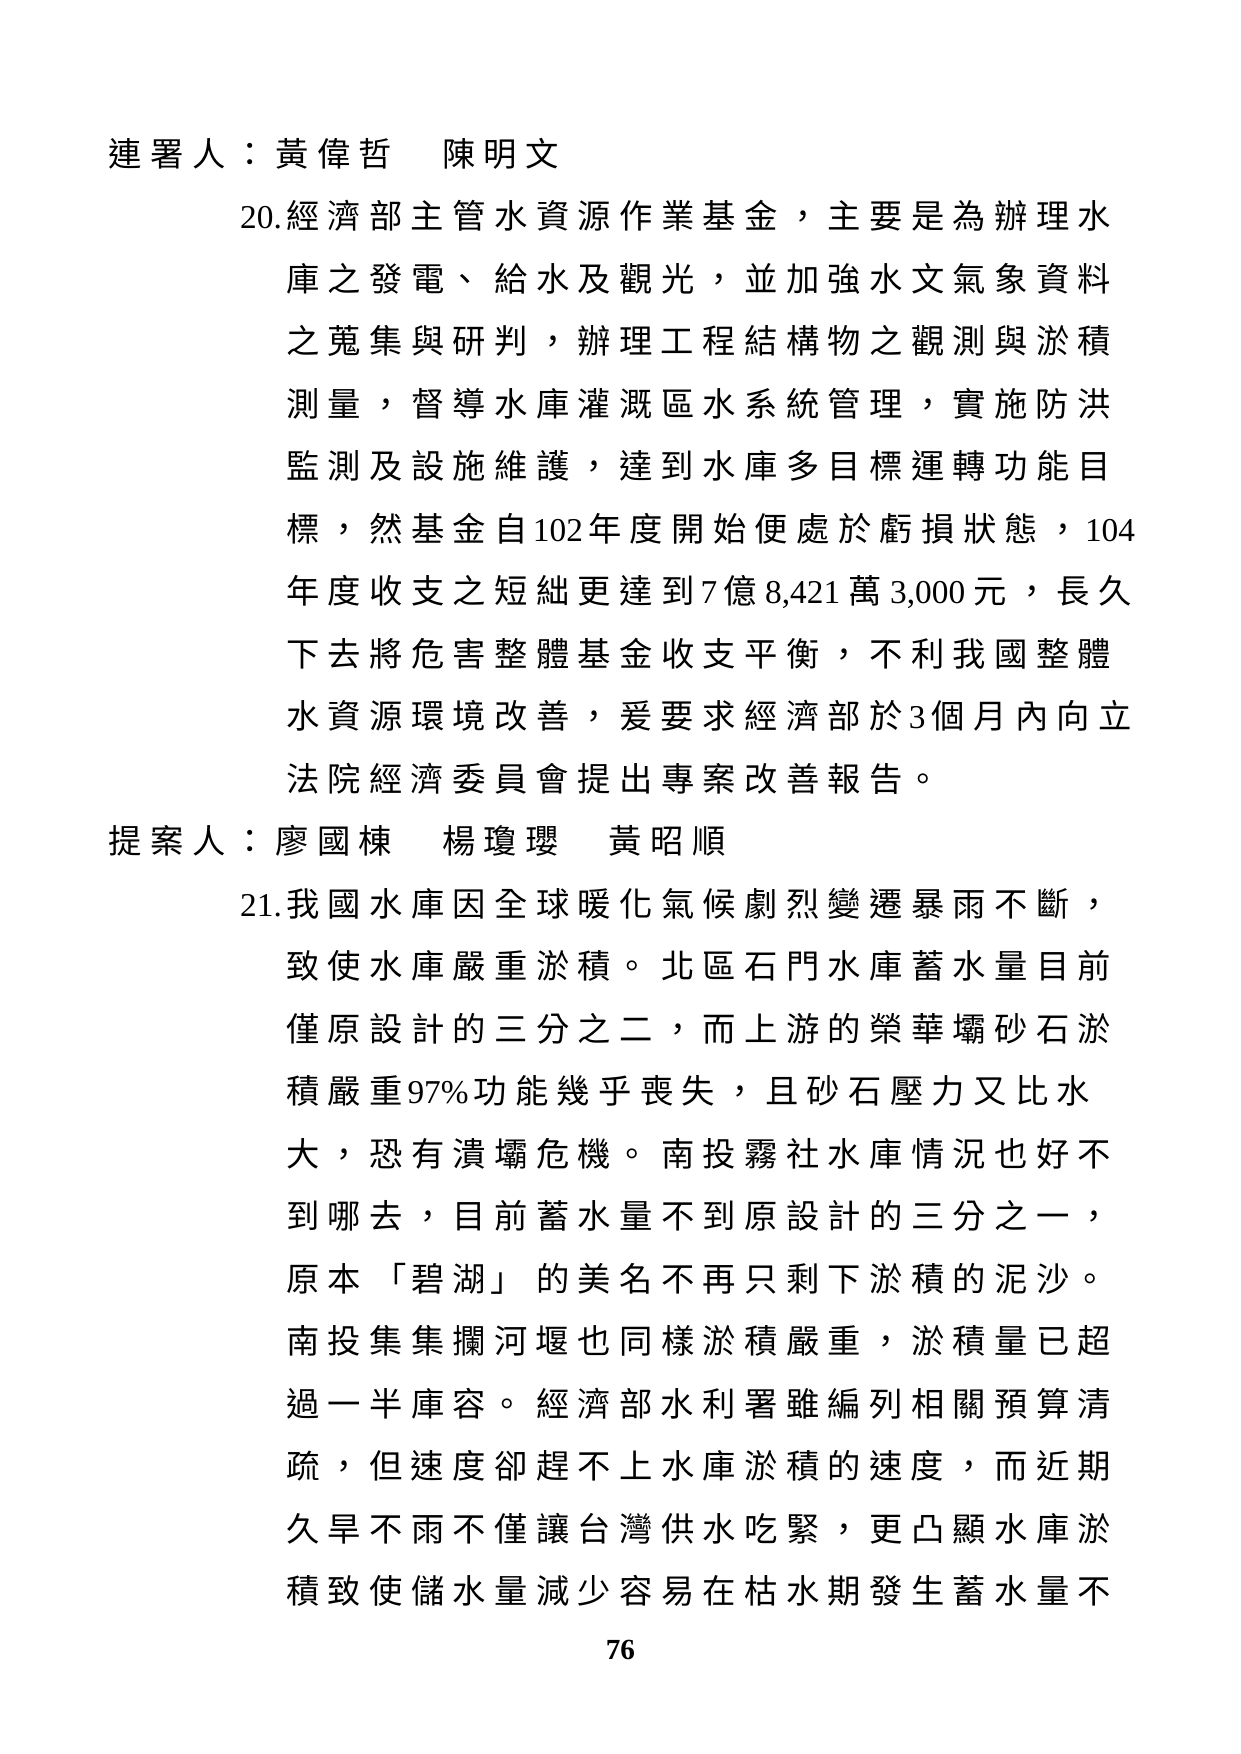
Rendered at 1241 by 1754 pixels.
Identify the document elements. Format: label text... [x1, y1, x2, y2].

text 20.經濟部主管水資源作業基金，主要是為辦理水庫之發電、給水及觀光，並加強水文氣象資料之蒐集與研判，辦理工程結構物之觀測與淤積測量，督導水庫灌溉區水系統管理，實施防洪監測及設施維護，達到水庫多目標運轉功能目標，然基金自102年度開始便處於虧損狀態，104年度收支之短絀更達到7億8,421萬3,000元，長久下去將危害整體基金收支平衡，不利我國整體水資源環境改善，爰要求經濟部於3個月內向立法院經濟委員會提出專案改善報告。 [236, 173, 1136, 798]
text 提案人：廖國棟 楊瓊瓔 黃昭順 [104, 798, 1049, 860]
text 連署人：黃偉哲 陳明文 [104, 110, 1049, 173]
text 21.我國水庫因全球暖化氣候劇烈變遷暴雨不斷，致使水庫嚴重淤積。北區石門水庫蓄水量目前僅原設計的三分之二，而上游的榮華壩砂石淤積嚴重97%功能幾乎喪失，且砂石壓力又比水大，恐有潰壩危機。南投霧社水庫情況也好不到哪去，目前蓄水量不到原設計的三分之一，原本「碧湖」的美名不再只剩下淤積的泥沙。南投集集攔河堰也同樣淤積嚴重，淤積量已超過一半庫容。經濟部水利署雖編列相關預算清疏，但速度卻趕不上水庫淤積的速度，而近期久旱不雨不僅讓台灣供水吃緊，更凸顯水庫淤積致使儲水量減少容易在枯水期發生蓄水量不 [236, 860, 1136, 1610]
